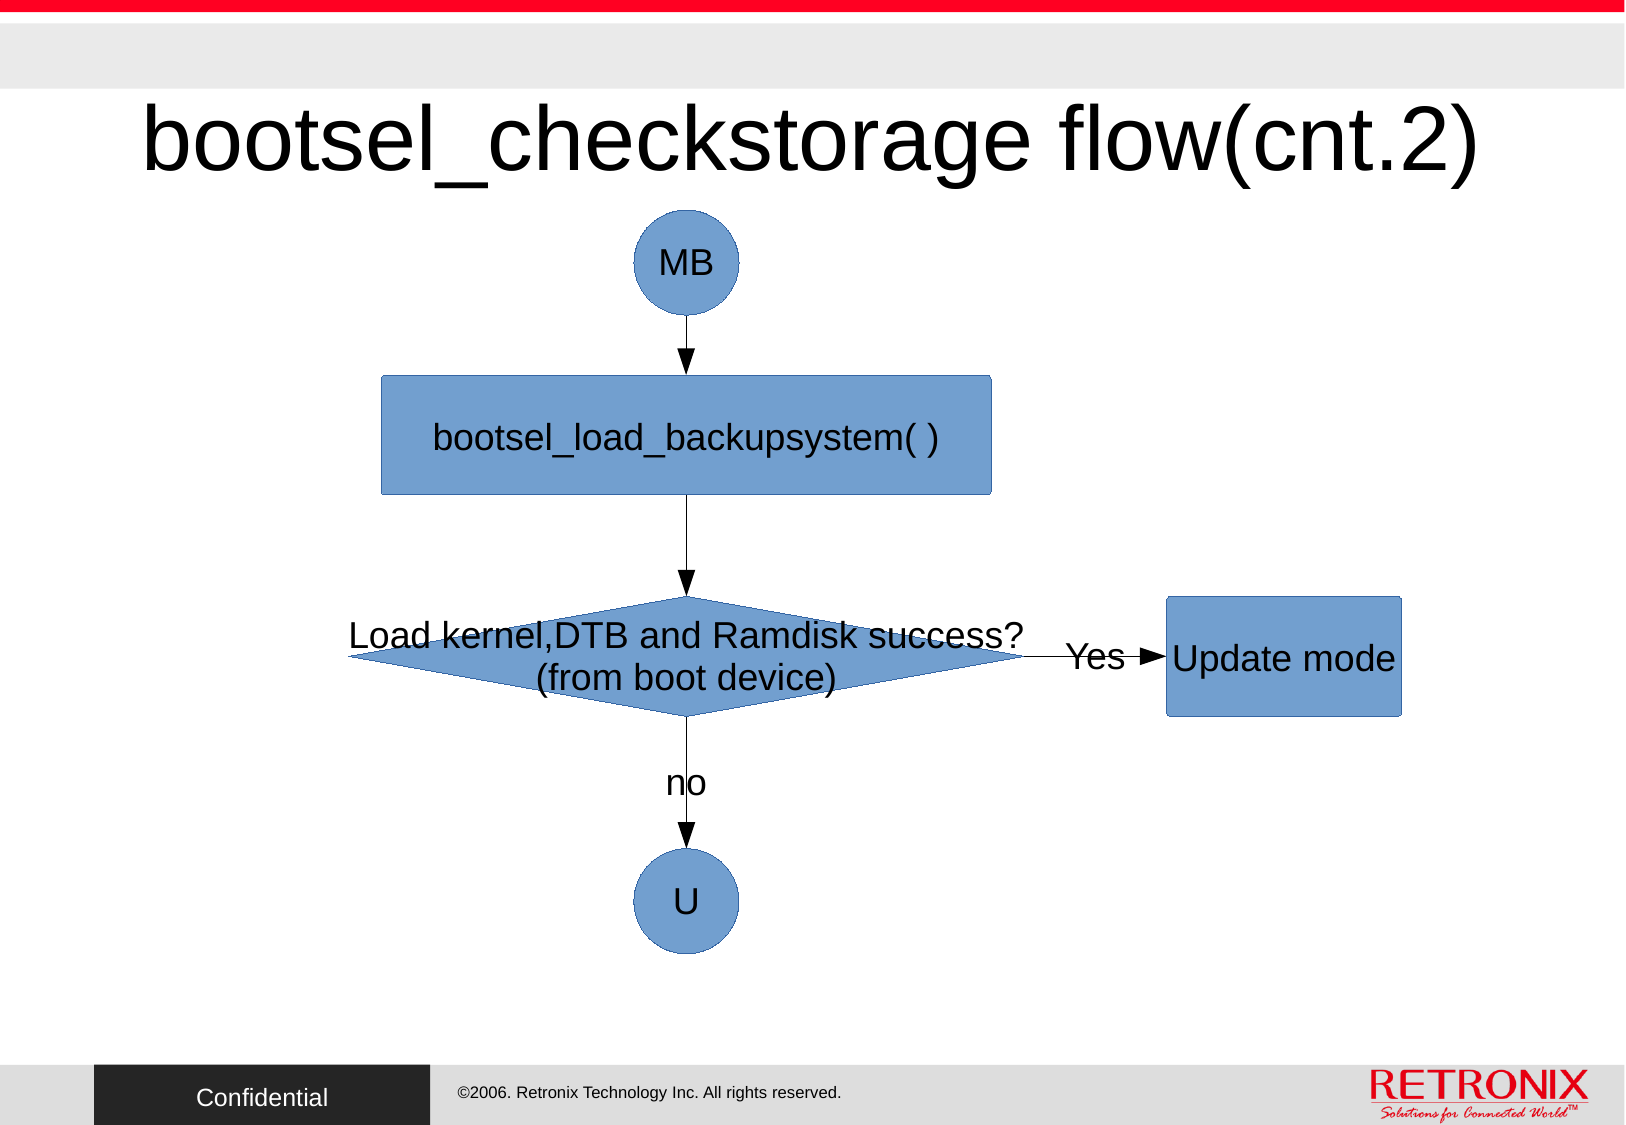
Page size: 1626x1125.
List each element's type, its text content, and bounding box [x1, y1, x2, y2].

text_box Load kernel,DTB and Ramdisk success? (from boot device) [348, 596, 1023, 717]
picture [1367, 1067, 1592, 1125]
text_box U [633, 848, 739, 954]
text_box Update mode [1166, 596, 1402, 717]
text_box bootsel_load_backupsystem( ) [381, 375, 992, 495]
text_box MB [633, 210, 740, 316]
title bootsel_checkstorage flow(cnt.2) [81, 44, 1544, 233]
